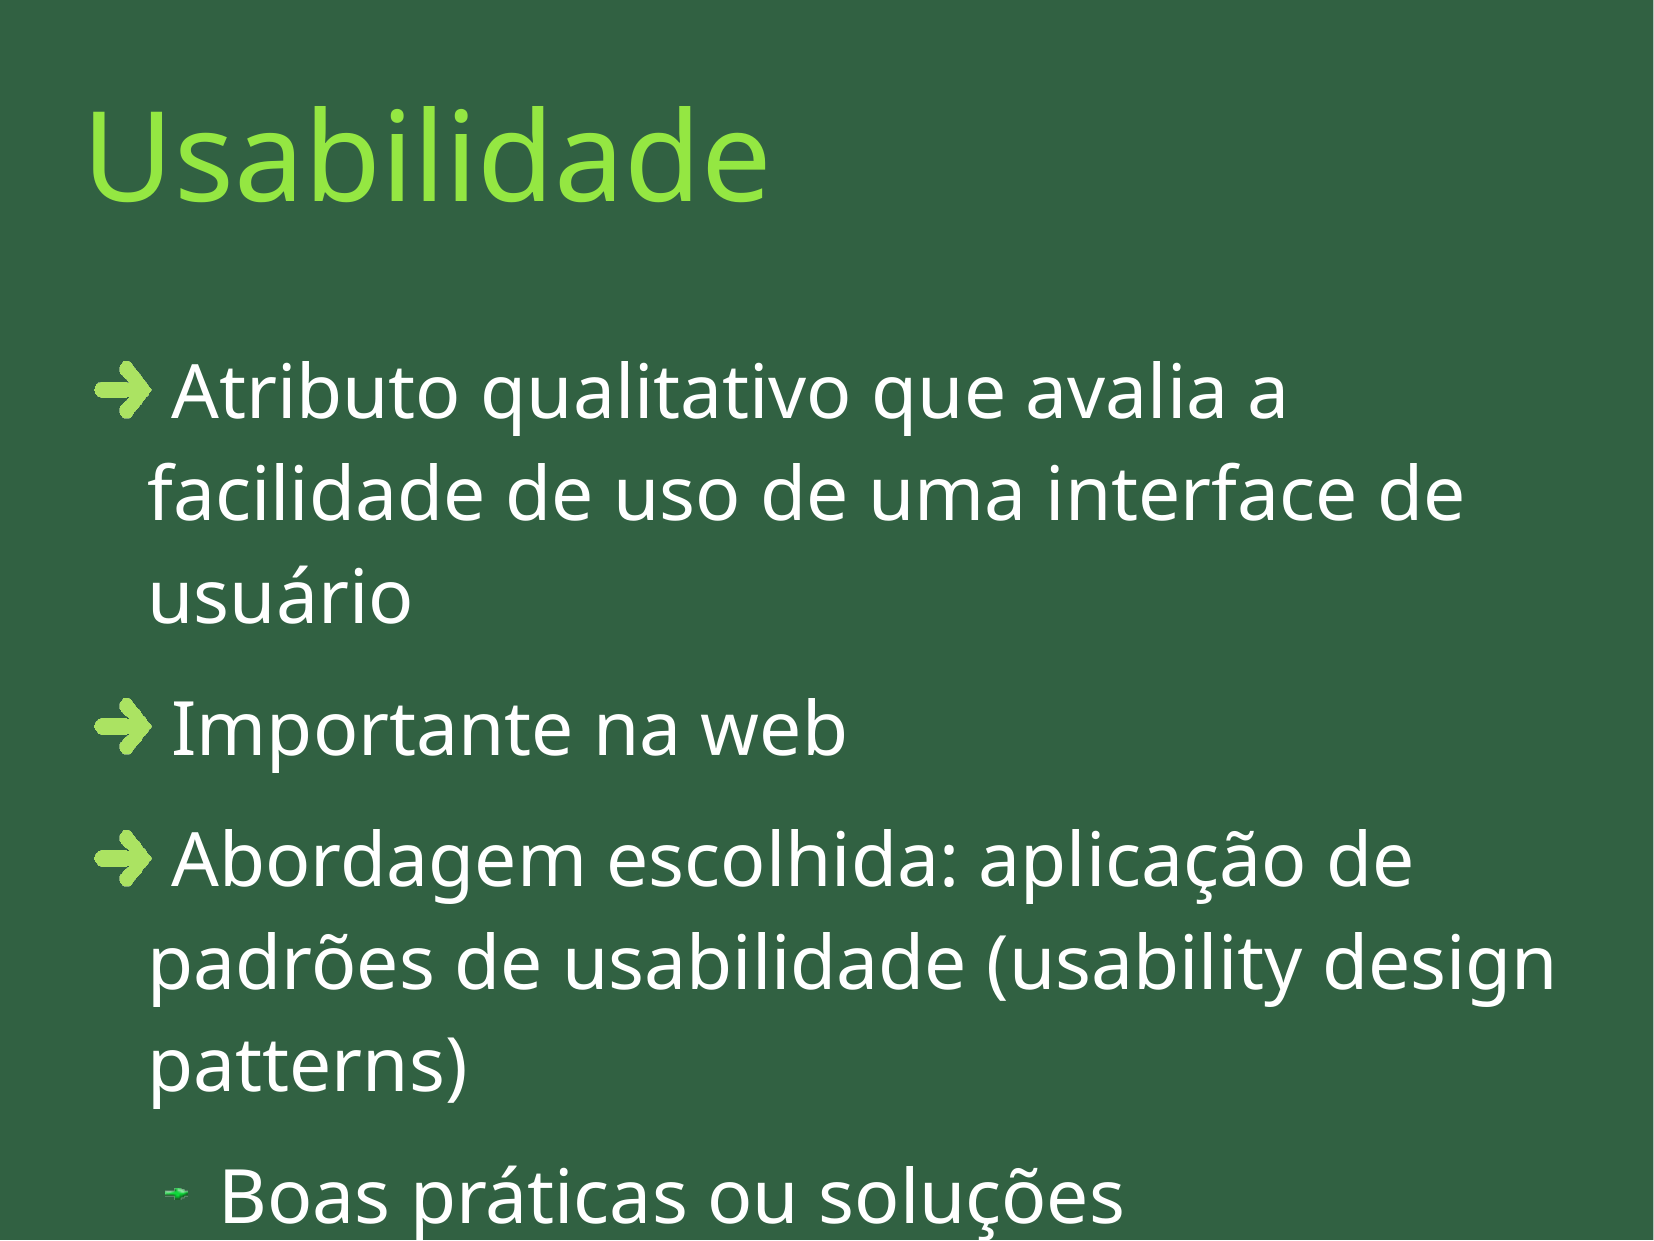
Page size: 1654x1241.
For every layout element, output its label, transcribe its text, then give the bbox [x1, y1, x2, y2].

title Usabilidade [82, 49, 1571, 257]
list Atributo qualitativo que avalia a facilidade de uso de uma interface de usuário Importante na web Abordagem escolhida: aplicação de padrões de usabilidade (usability design patterns) Boas práticas ou soluções comprovadas para um problema em um determinado contexto de design [76, 338, 1565, 1123]
picture [165, 1188, 188, 1200]
